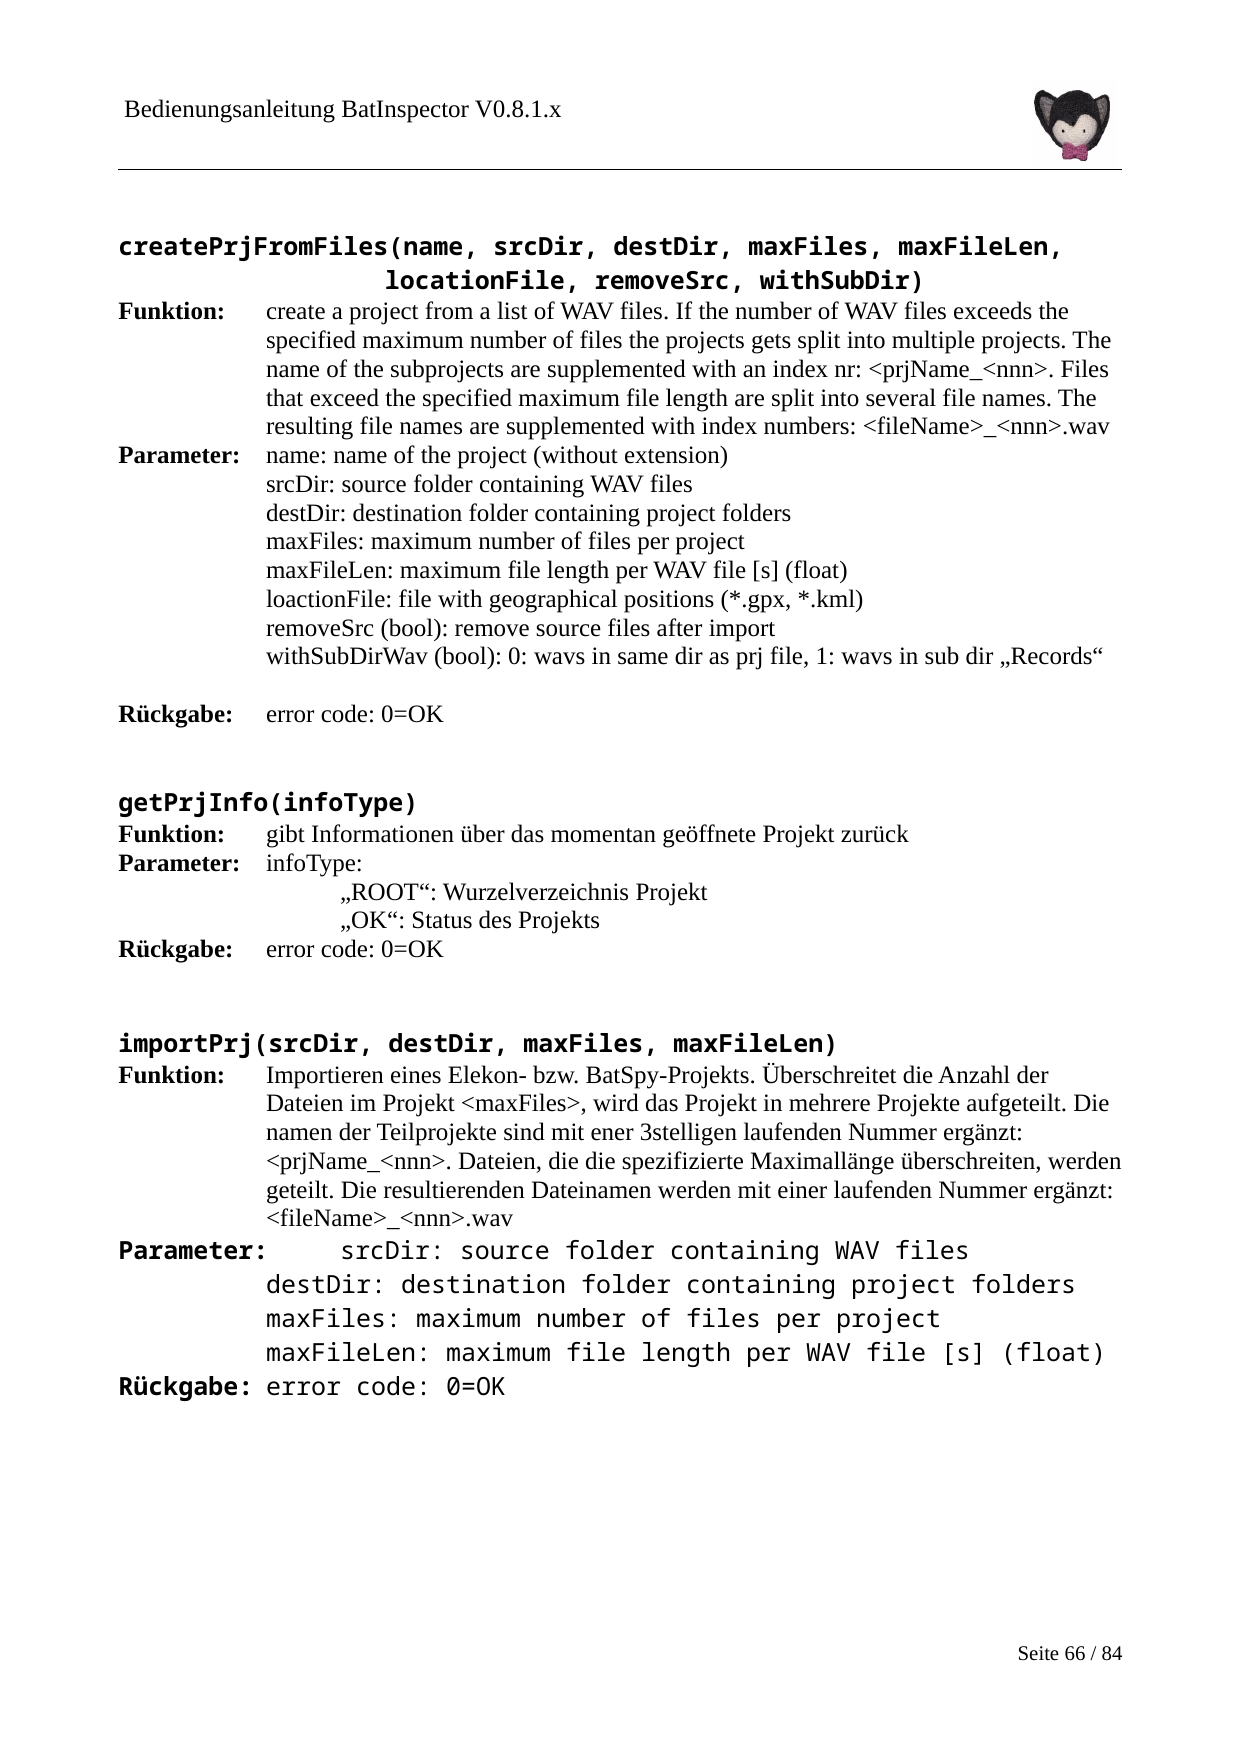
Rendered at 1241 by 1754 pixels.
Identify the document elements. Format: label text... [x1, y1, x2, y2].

text „OK“: Status des Projekts [118, 905, 1122, 934]
text createPrjFromFiles(name, srcDir, destDir, maxFiles, maxFileLen, locationFile, removeSrc, withSubDir) [118, 228, 1122, 296]
picture [1030, 80, 1119, 169]
text Funktion: Importieren eines Elekon- bzw. BatSpy-Projekts. Überschreitet die Anzahl der Dateien im Projekt <maxFiles>, wird das Projekt in mehrere Projekte aufgeteilt. Die namen der Teilprojekte sind mit ener 3stelligen laufenden Nummer ergänzt: <prjName_<nnn>. Dateien, die die spezifizierte Maximallänge überschreiten, werden geteilt. Die resultierenden Dateinamen werden mit einer laufenden Nummer ergänzt: <fileName>_<nnn>.wav [118, 1060, 1122, 1232]
text importPrj(srcDir, destDir, maxFiles, maxFileLen) [118, 1026, 1122, 1060]
text „ROOT“: Wurzelverzeichnis Projekt [118, 877, 1122, 905]
text Funktion: create a project from a list of WAV files. If the number of WAV files exceeds the specified maximum number of files the projects gets split into multiple projects. The name of the subprojects are supplemented with an index nr: <prjName_<nnn>. Files that exceed the specified maximum file length are split into several file names. The resulting file names are supplemented with index numbers: <fileName>_<nnn>.wav [118, 296, 1122, 440]
text getPrjInfo(infoType) [118, 785, 1122, 819]
text Funktion: gibt Informationen über das momentan geöffnete Projekt zurück [118, 819, 1122, 848]
text Parameter: srcDir: source folder containing WAV files destDir: destination folder containing project folders maxFiles: maximum number of files per project maxFileLen: maximum file length per WAV file [s] (float) Rückgabe: error code: 0=OK [118, 1232, 1122, 1403]
text Parameter: name: name of the project (without extension) srcDir: source folder containing WAV files destDir: destination folder containing project folders maxFiles: maximum number of files per project maxFileLen: maximum file length per WAV file [s] (float) loactionFile: file with geographical positions (*.gpx, *.kml) removeSrc (bool): remove source files after import withSubDirWav (bool): 0: wavs in same dir as prj file, 1: wavs in sub dir „Records“ Rückgabe: error code: 0=OK [118, 440, 1122, 728]
text Parameter: infoType: [118, 848, 1122, 877]
text Rückgabe: error code: 0=OK [118, 934, 1122, 963]
